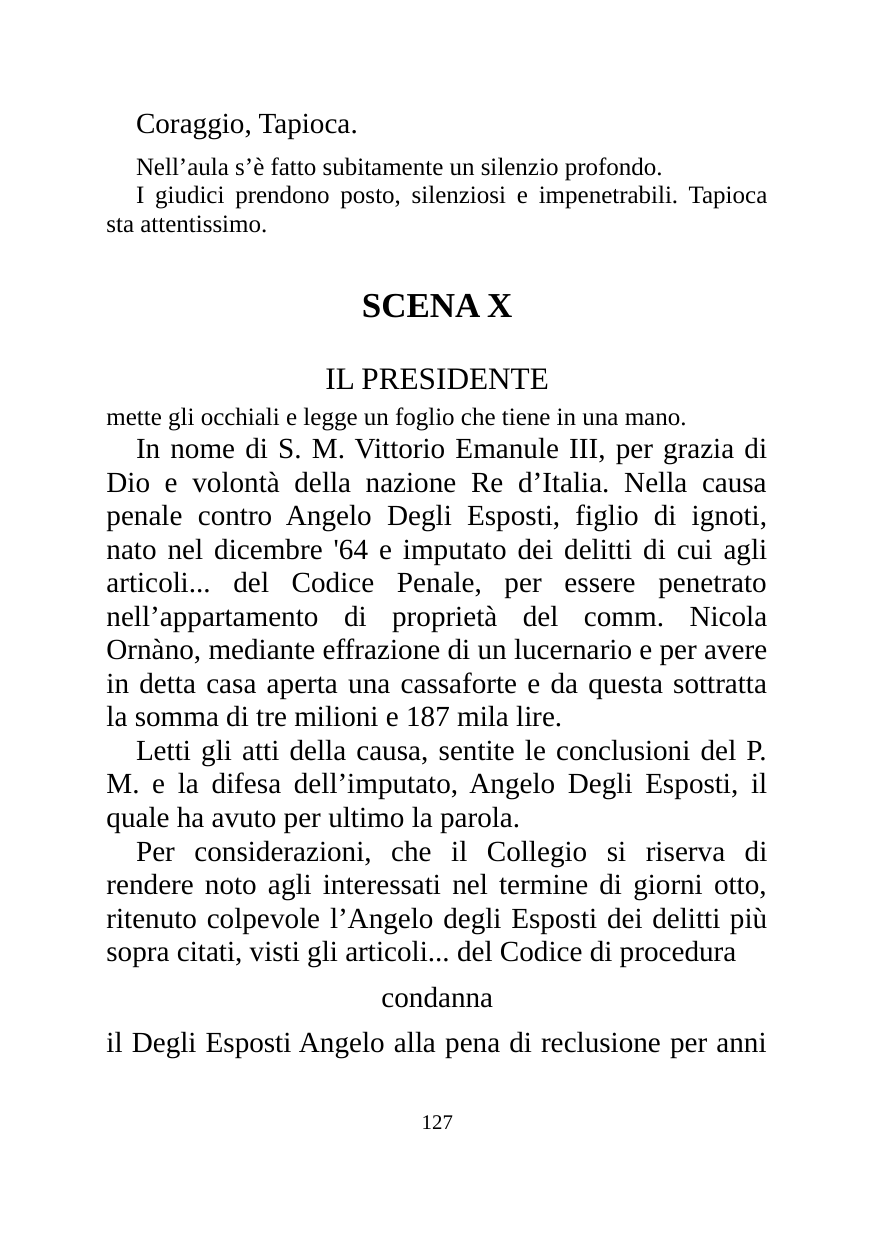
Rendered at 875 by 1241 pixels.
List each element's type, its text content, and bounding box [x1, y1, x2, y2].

text Nell’aula s’è fatto subitamente un silenzio profondo. [106, 152, 768, 180]
text IL PRESIDENTE [106, 361, 768, 397]
text Letti gli atti della causa, sentite le conclusioni del P. M. e la difesa dell’imputato, Angelo Degli Esposti, il quale ha avuto per ultimo la parola. [106, 733, 768, 834]
text mette gli occhiali e legge un foglio che tiene in una mano. [106, 402, 768, 431]
text In nome di S. M. Vittorio Emanule III, per grazia di Dio e volontà della nazione Re d’Italia. Nella causa penale contro Angelo Degli Esposti, figlio di ignoti, nato nel dicembre '64 e imputato dei delitti di cui agli articoli... del Codice Penale, per essere penetrato nell’appartamento di proprietà del comm. Nicola Ornàno, mediante effrazione di un lucernario e per avere in detta casa aperta una cassaforte e da questa sottratta la somma di tre milioni e 187 mila lire. [106, 431, 768, 733]
text I giudici prendono posto, silenziosi e impenetrabili. Tapioca sta attentissimo. [106, 180, 768, 238]
text Coraggio, Tapioca. [106, 106, 768, 140]
text Per considerazioni, che il Collegio si riserva di rendere noto agli interessati nel termine di giorni otto, ritenuto colpevole l’Angelo degli Esposti dei delitti più sopra citati, visti gli articoli... del Codice di procedura [106, 834, 768, 968]
text il Degli Esposti Angelo alla pena di reclusione per anni [106, 1025, 768, 1058]
text condanna [106, 980, 768, 1013]
subtitle SCENA X [106, 285, 768, 325]
